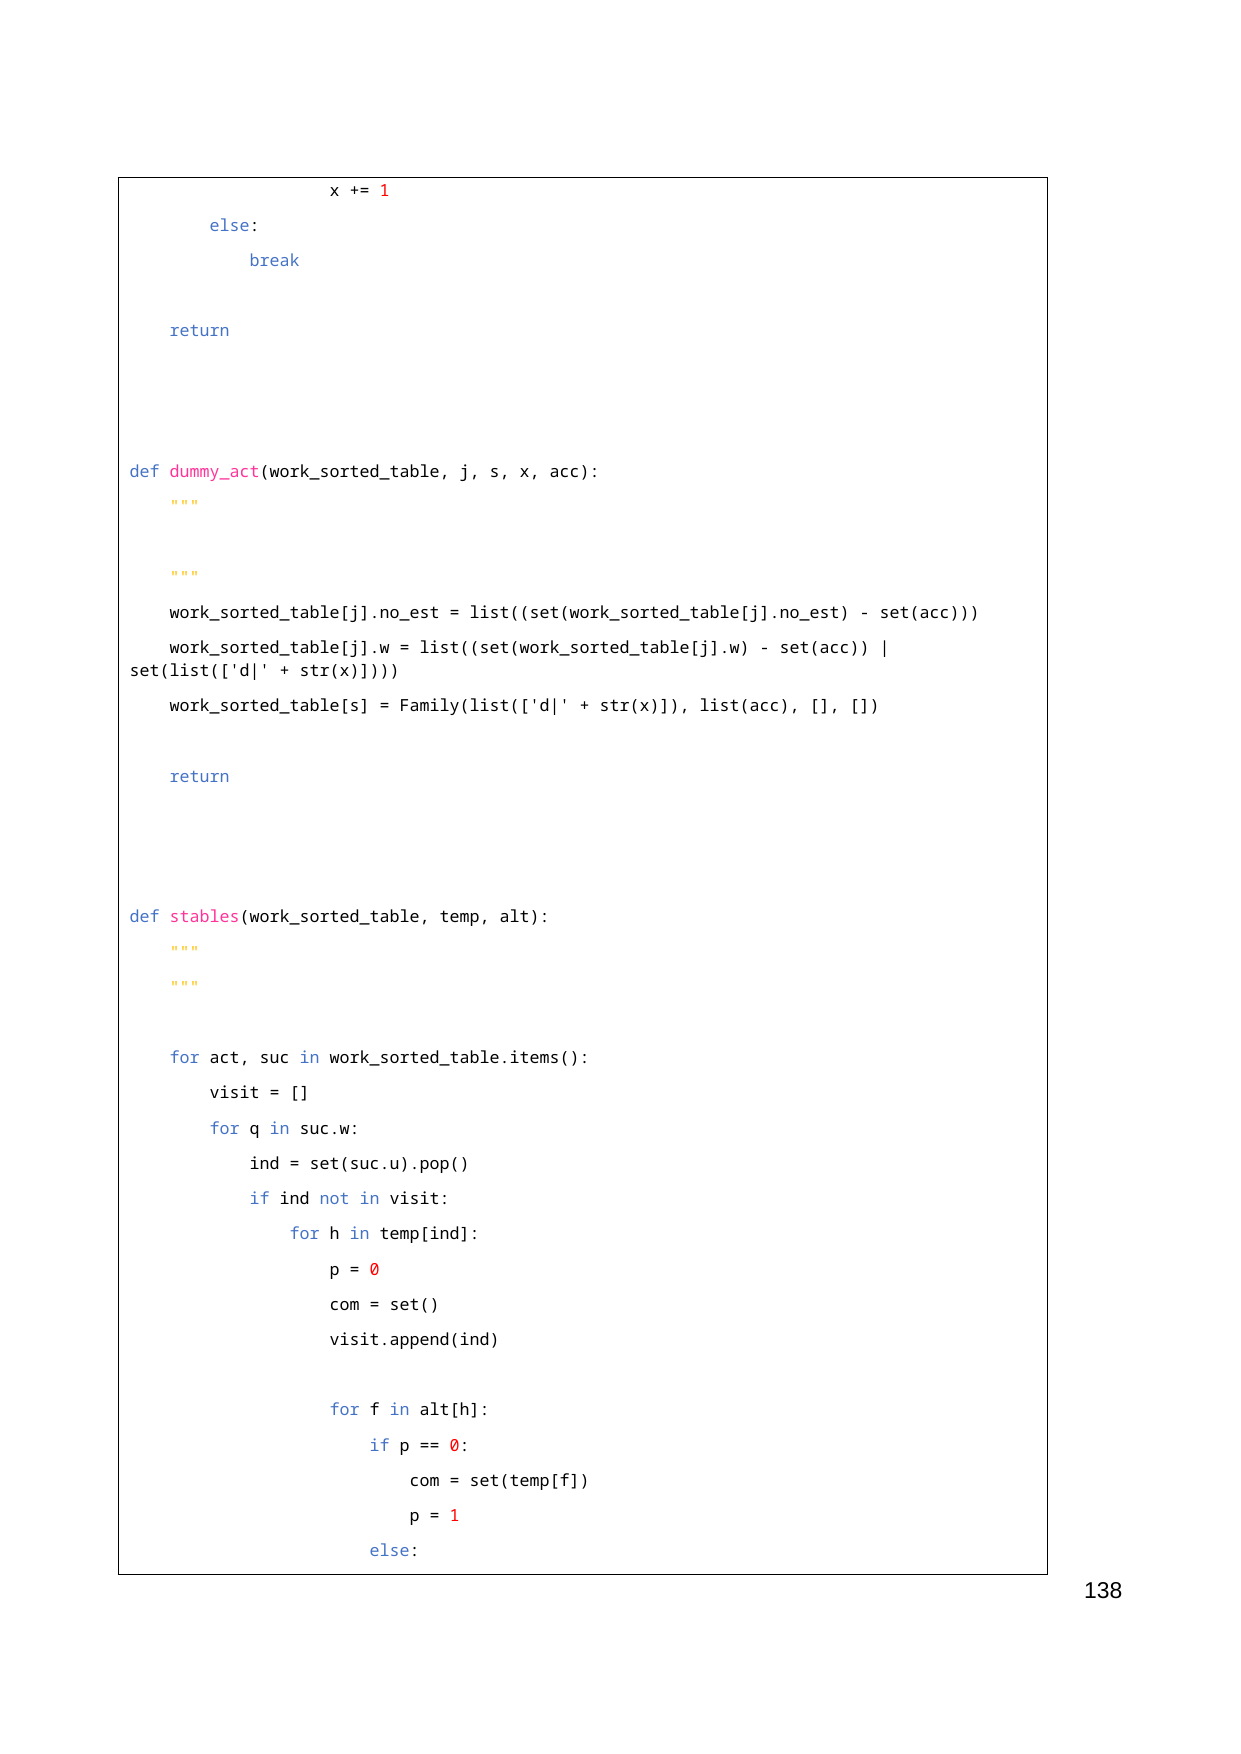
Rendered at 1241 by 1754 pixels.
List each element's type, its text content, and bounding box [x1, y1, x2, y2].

table_header x += 1 else: break return def dummy_act(work_sorted_table, j, s, x, acc): """ """ work_sorted_table[j].no_est = list((set(work_sorted_table[j].no_est) - set(acc))) work_sorted_table[j].w = list((set(work_sorted_table[j].w) - set(acc)) | set(list(['d|' + str(x)]))) work_sorted_table[s] = Family(list(['d|' + str(x)]), list(acc), [], []) return def stables(work_sorted_table, temp, alt): """ """ for act, suc in work_sorted_table.items(): visit = [] for q in suc.w: ind = set(suc.u).pop() if ind not in visit: for h in temp[ind]: p = 0 com = set() visit.append(ind) for f in alt[h]: if p == 0: com = set(temp[f]) p = 1 else: [119, 178, 1047, 1574]
